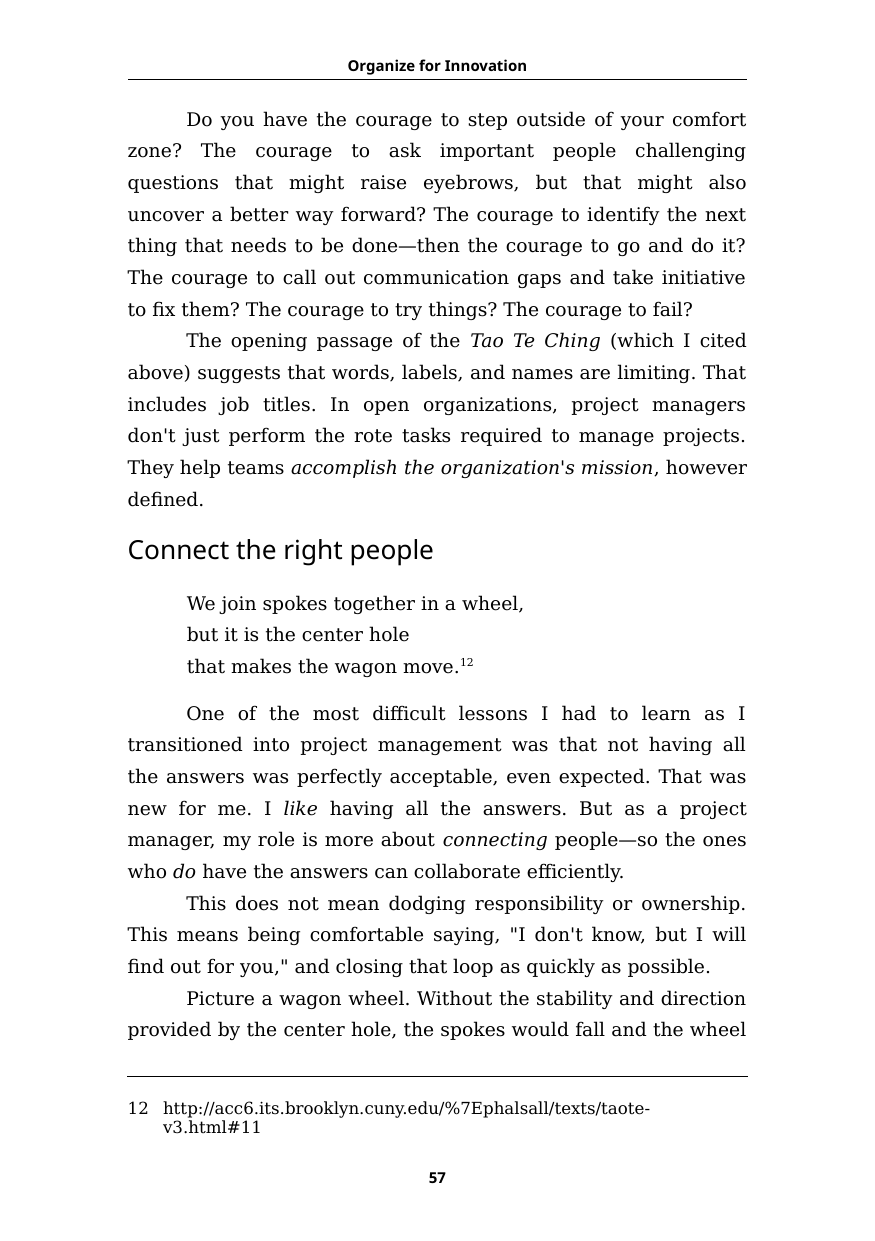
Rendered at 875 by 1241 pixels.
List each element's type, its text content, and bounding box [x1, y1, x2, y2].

text http://acc6.its.brooklyn.cuny.edu/%7Ephalsall/texts/taote-v3.html#11 [127, 1099, 747, 1138]
subtitle Connect the right people [127, 535, 747, 565]
text One of the most difficult lessons I had to learn as I transitioned into project management was that not having all the answers was perfectly acceptable, even expected. That was new for me. I like having all the answers. But as a project manager, my role is more about connecting people—so the ones who do have the answers can collaborate efficiently. [127, 703, 747, 883]
text The opening passage of the Tao Te Ching (which I cited above) suggests that words, labels, and names are limiting. That includes job titles. In open organizations, project managers don't just perform the rote tasks required to manage projects. They help teams accomplish the organization's mission, however defined. [127, 330, 747, 511]
text Picture a wagon wheel. Without the stability and direction provided by the center hole, the spokes would fall and the wheel [127, 988, 747, 1041]
text Do you have the courage to step outside of your comfort zone? The courage to ask important people challenging questions that might raise eyebrows, but that might also uncover a better way forward? The courage to identify the next thing that needs to be done—then the courage to go and do it? The courage to call out communication gaps and take initiative to fix them? The courage to try things? The courage to fail? [127, 109, 747, 321]
text We join spokes together in a wheel, but it is the center hole that makes the wagon move. [187, 593, 688, 678]
text This does not mean dodging responsibility or ownership. This means being comfortable saying, "I don't know, but I will find out for you," and closing that loop as quickly as possible. [127, 893, 747, 978]
